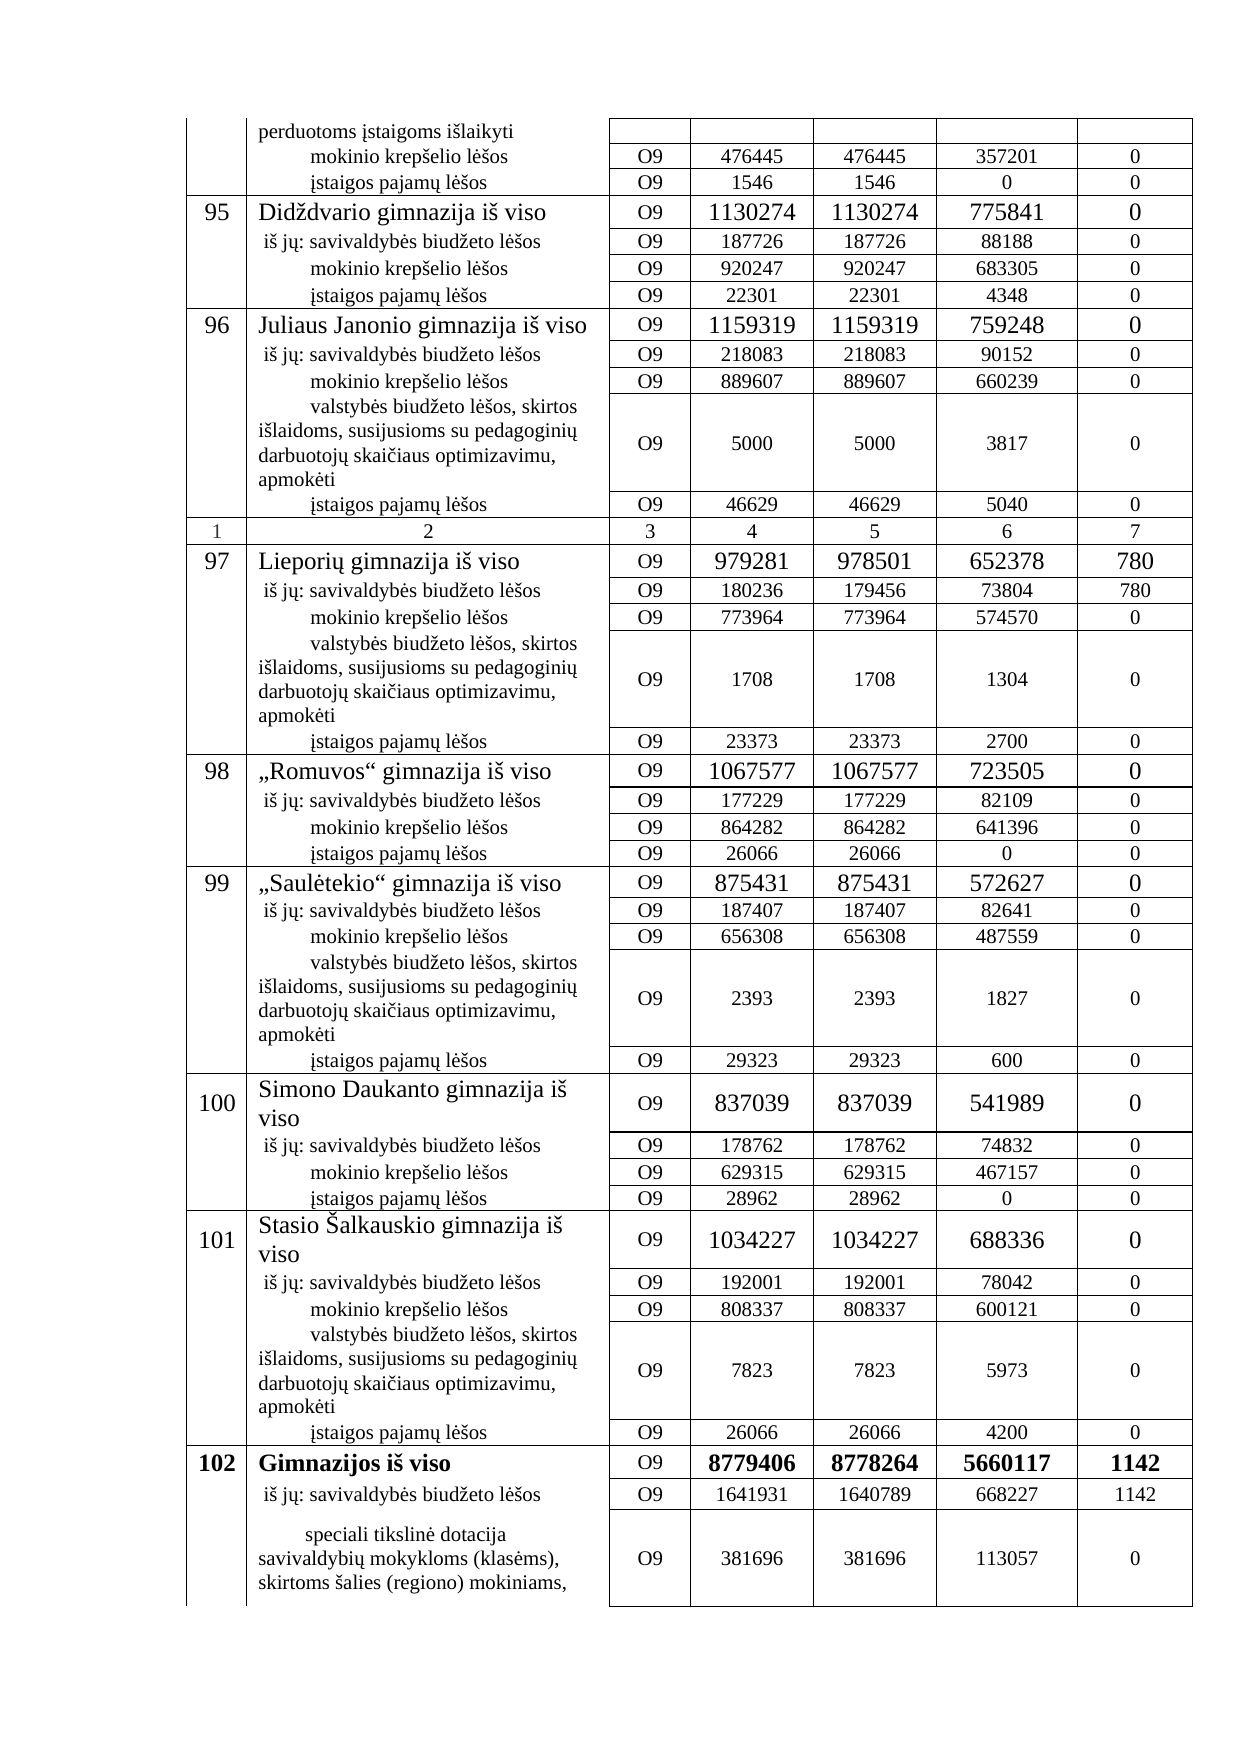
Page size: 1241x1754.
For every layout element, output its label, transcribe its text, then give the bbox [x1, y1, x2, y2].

table_cell 0 [1078, 368, 1192, 393]
table_cell 979281 [691, 545, 813, 577]
table_cell 1034227 [814, 1211, 936, 1268]
table_cell 0 [1078, 282, 1192, 307]
table_cell [187, 228, 246, 254]
table_cell [187, 1046, 246, 1073]
table_cell [187, 340, 246, 367]
table_cell [187, 727, 246, 753]
table_cell mokinio krepšelio lėšos [247, 1295, 609, 1321]
table_cell įstaigos pajamų lėšos [247, 168, 609, 195]
table_cell 467157 [937, 1159, 1077, 1184]
table_cell 0 [1078, 1510, 1192, 1606]
table_cell 46629 [814, 492, 936, 517]
table_cell iš jų: savivaldybės biudžeto lėšos [247, 340, 609, 367]
table_cell [610, 119, 690, 143]
table_cell [187, 143, 246, 168]
table_cell [187, 1158, 246, 1184]
table_cell 0 [1078, 631, 1192, 727]
table_cell 978501 [814, 545, 936, 577]
table_cell [187, 367, 246, 393]
table_cell 0 [937, 841, 1077, 866]
table_cell iš jų: savivaldybės biudžeto lėšos [247, 577, 609, 603]
table_cell mokinio krepšelio lėšos [247, 813, 609, 839]
table_cell 29323 [814, 1047, 936, 1073]
table_cell 28962 [814, 1186, 936, 1209]
table_cell O9 [610, 1446, 690, 1478]
table_cell 26066 [691, 841, 813, 866]
table_cell O9 [610, 924, 690, 949]
table_cell 600121 [937, 1296, 1077, 1321]
table_cell Lieporių gimnazija iš viso [247, 545, 609, 577]
table_cell [187, 118, 246, 143]
table_cell 187726 [814, 229, 936, 254]
table_cell iš jų: savivaldybės biudžeto lėšos [247, 1478, 609, 1509]
table_cell 889607 [814, 368, 936, 393]
table_cell [187, 491, 246, 517]
table_cell 683305 [937, 255, 1077, 281]
table_cell 656308 [691, 924, 813, 949]
table_cell 4 [691, 518, 813, 544]
table_cell 3 [610, 518, 690, 544]
table_cell 920247 [814, 255, 936, 281]
table_cell 1159319 [814, 309, 936, 340]
table_cell O9 [610, 341, 690, 367]
table_cell 773964 [814, 604, 936, 630]
table_cell 177229 [691, 788, 813, 813]
table_cell 7823 [691, 1322, 813, 1418]
table_cell valstybės biudžeto lėšos, skirtos išlaidoms, susijusioms su pedagoginių darbuotojų skaičiaus optimizavimu, apmokėti [247, 630, 609, 727]
table_cell 652378 [937, 545, 1077, 577]
table_cell 1067577 [814, 755, 936, 786]
table_cell 5000 [814, 394, 936, 491]
table_cell 6 [937, 518, 1077, 544]
table_cell 1067577 [691, 755, 813, 786]
table_cell 2393 [691, 950, 813, 1046]
table_cell [187, 840, 246, 866]
table_cell Didždvario gimnazija iš viso [247, 196, 609, 228]
table_cell 98 [187, 755, 246, 786]
table_cell [187, 393, 246, 491]
table_cell 0 [1078, 788, 1192, 813]
table_cell [187, 897, 246, 922]
table_cell 837039 [691, 1074, 813, 1131]
table_cell Stasio Šalkauskio gimnazija iš viso [247, 1211, 609, 1268]
table_cell 476445 [691, 144, 813, 168]
table_cell 656308 [814, 924, 936, 949]
table_cell 82641 [937, 898, 1077, 922]
table_cell [187, 1478, 246, 1509]
table_cell iš jų: savivaldybės biudžeto lėšos [247, 228, 609, 254]
table_cell 0 [1078, 1269, 1192, 1295]
table_cell 1034227 [691, 1211, 813, 1268]
table_cell 0 [1078, 950, 1192, 1046]
table_cell O9 [610, 1047, 690, 1073]
table_cell 0 [1078, 1211, 1192, 1268]
table_cell 759248 [937, 309, 1077, 340]
table_cell 2393 [814, 950, 936, 1046]
table_cell 178762 [691, 1133, 813, 1158]
table_cell 177229 [814, 788, 936, 813]
table_cell perduotoms įstaigoms išlaikyti [247, 118, 609, 143]
table_cell 26066 [814, 1420, 936, 1445]
table_cell 1546 [814, 169, 936, 195]
table_cell O9 [610, 1322, 690, 1418]
table_cell 1142 [1078, 1479, 1192, 1509]
table_cell 808337 [814, 1296, 936, 1321]
table_cell įstaigos pajamų lėšos [247, 840, 609, 866]
table_cell O9 [610, 368, 690, 393]
table_cell O9 [610, 545, 690, 577]
table_cell 1641931 [691, 1479, 813, 1509]
table_cell 0 [1078, 814, 1192, 839]
table_cell 3817 [937, 394, 1077, 491]
table_cell 837039 [814, 1074, 936, 1131]
table_cell 0 [1078, 341, 1192, 367]
table_cell 26066 [814, 841, 936, 866]
table_cell 541989 [937, 1074, 1077, 1131]
table_cell 0 [1078, 867, 1192, 897]
table_cell [814, 119, 936, 143]
table_cell O9 [610, 282, 690, 307]
table_cell O9 [610, 867, 690, 897]
table_cell 641396 [937, 814, 1077, 839]
table_cell 8778264 [814, 1446, 936, 1478]
table_cell 26066 [691, 1420, 813, 1445]
table_cell [187, 1321, 246, 1418]
table_cell 187407 [814, 898, 936, 922]
table_cell 29323 [691, 1047, 813, 1073]
table_cell iš jų: savivaldybės biudžeto lėšos [247, 897, 609, 922]
table_cell 7 [1078, 518, 1192, 544]
table_cell 864282 [691, 814, 813, 839]
table_cell 0 [1078, 728, 1192, 753]
table_cell 28962 [691, 1186, 813, 1209]
table_cell 22301 [814, 282, 936, 307]
table_cell [937, 119, 1077, 143]
table_cell mokinio krepšelio lėšos [247, 603, 609, 630]
table_cell 99 [187, 867, 246, 897]
table_cell valstybės biudžeto lėšos, skirtos išlaidoms, susijusioms su pedagoginių darbuotojų skaičiaus optimizavimu, apmokėti [247, 949, 609, 1046]
table_cell 90152 [937, 341, 1077, 367]
table_cell Juliaus Janonio gimnazija iš viso [247, 309, 609, 340]
table_cell 0 [1078, 394, 1192, 491]
table_cell 0 [937, 1186, 1077, 1209]
table_cell 0 [1078, 1133, 1192, 1158]
table_cell 0 [1078, 1074, 1192, 1131]
table_cell mokinio krepšelio lėšos [247, 254, 609, 281]
table_cell [187, 923, 246, 949]
table_cell 864282 [814, 814, 936, 839]
table_cell įstaigos pajamų lėšos [247, 727, 609, 753]
table_cell O9 [610, 755, 690, 786]
table_cell O9 [610, 255, 690, 281]
table_cell speciali tikslinė dotacija savivaldybių mokykloms (klasėms), skirtoms šalies (regiono) mokiniams, [247, 1509, 609, 1606]
table_cell 0 [1078, 229, 1192, 254]
table_cell mokinio krepšelio lėšos [247, 923, 609, 949]
table_cell 381696 [691, 1510, 813, 1606]
table_cell 808337 [691, 1296, 813, 1321]
table_cell 180236 [691, 578, 813, 603]
table_cell O9 [610, 1159, 690, 1184]
table_cell „Romuvos“ gimnazija iš viso [247, 755, 609, 786]
table_cell 5000 [691, 394, 813, 491]
table_cell O9 [610, 196, 690, 228]
table_cell O9 [610, 1479, 690, 1509]
table_cell 192001 [814, 1269, 936, 1295]
table_cell [187, 1509, 246, 1606]
table_cell 46629 [691, 492, 813, 517]
table_cell [187, 168, 246, 195]
table_cell 920247 [691, 255, 813, 281]
table_cell 600 [937, 1047, 1077, 1073]
table_cell 668227 [937, 1479, 1077, 1509]
table_cell [691, 119, 813, 143]
table_cell 96 [187, 309, 246, 340]
table_cell 381696 [814, 1510, 936, 1606]
table_cell 5660117 [937, 1446, 1077, 1478]
table_cell 0 [1078, 841, 1192, 866]
table_cell 100 [187, 1074, 246, 1131]
table_cell 775841 [937, 196, 1077, 228]
table_cell O9 [610, 309, 690, 340]
table_cell 8779406 [691, 1446, 813, 1478]
table_cell O9 [610, 604, 690, 630]
table_cell 2700 [937, 728, 1077, 753]
table_cell „Saulėtekio“ gimnazija iš viso [247, 867, 609, 897]
table_cell 0 [1078, 755, 1192, 786]
table_cell O9 [610, 1186, 690, 1209]
table_cell 1130274 [814, 196, 936, 228]
table_cell 7823 [814, 1322, 936, 1418]
table_cell 0 [1078, 492, 1192, 517]
table_cell [187, 949, 246, 1046]
table_cell 95 [187, 196, 246, 228]
table_cell įstaigos pajamų lėšos [247, 281, 609, 307]
table_cell O9 [610, 1269, 690, 1295]
table_cell O9 [610, 631, 690, 727]
table_cell 875431 [691, 867, 813, 897]
table_cell 5040 [937, 492, 1077, 517]
table_cell 1546 [691, 169, 813, 195]
table_cell 0 [1078, 1159, 1192, 1184]
table_cell 0 [1078, 1047, 1192, 1073]
table_cell 88188 [937, 229, 1077, 254]
table_cell [187, 281, 246, 307]
table_cell 476445 [814, 144, 936, 168]
table_cell [187, 603, 246, 630]
table_cell 780 [1078, 578, 1192, 603]
table_cell 1827 [937, 950, 1077, 1046]
table_cell 187407 [691, 898, 813, 922]
table_cell 102 [187, 1446, 246, 1478]
table_cell 1 [187, 518, 246, 544]
table_cell 574570 [937, 604, 1077, 630]
table_cell 773964 [691, 604, 813, 630]
table_cell O9 [610, 578, 690, 603]
table_cell 0 [1078, 1322, 1192, 1418]
table_cell O9 [610, 144, 690, 168]
table_cell 0 [1078, 924, 1192, 949]
table_cell 187726 [691, 229, 813, 254]
table_cell 218083 [691, 341, 813, 367]
table_cell O9 [610, 1296, 690, 1321]
table_cell 178762 [814, 1133, 936, 1158]
table_cell 0 [1078, 1186, 1192, 1209]
table_cell įstaigos pajamų lėšos [247, 1185, 609, 1209]
table_cell [187, 630, 246, 727]
table_cell O9 [610, 788, 690, 813]
table_cell 1304 [937, 631, 1077, 727]
table_cell įstaigos pajamų lėšos [247, 491, 609, 517]
table_cell 0 [1078, 169, 1192, 195]
table_cell Gimnazijos iš viso [247, 1446, 609, 1478]
table_cell 889607 [691, 368, 813, 393]
table_cell mokinio krepšelio lėšos [247, 367, 609, 393]
table_cell [187, 1295, 246, 1321]
table_cell O9 [610, 1211, 690, 1268]
table_cell 22301 [691, 282, 813, 307]
table_cell 0 [1078, 604, 1192, 630]
table_cell 4348 [937, 282, 1077, 307]
table_cell 723505 [937, 755, 1077, 786]
table_cell O9 [610, 898, 690, 922]
table_cell 0 [1078, 898, 1192, 922]
table_cell 1130274 [691, 196, 813, 228]
table_cell [187, 786, 246, 813]
table_cell iš jų: savivaldybės biudžeto lėšos [247, 1268, 609, 1295]
table_cell 5 [814, 518, 936, 544]
table_cell 2 [247, 518, 609, 544]
table_cell 875431 [814, 867, 936, 897]
table_cell valstybės biudžeto lėšos, skirtos išlaidoms, susijusioms su pedagoginių darbuotojų skaičiaus optimizavimu, apmokėti [247, 393, 609, 491]
table_cell O9 [610, 1510, 690, 1606]
table_cell 0 [1078, 255, 1192, 281]
table_cell O9 [610, 1074, 690, 1131]
table_cell 101 [187, 1211, 246, 1268]
table_cell 1159319 [691, 309, 813, 340]
table_cell 4200 [937, 1420, 1077, 1445]
table_cell [187, 254, 246, 281]
table_cell 0 [937, 169, 1077, 195]
table_cell 97 [187, 545, 246, 577]
table_cell [1078, 119, 1192, 143]
table_cell O9 [610, 814, 690, 839]
table_cell [187, 1185, 246, 1209]
table_cell 629315 [814, 1159, 936, 1184]
table_cell mokinio krepšelio lėšos [247, 143, 609, 168]
table_cell įstaigos pajamų lėšos [247, 1046, 609, 1073]
table_cell [187, 813, 246, 839]
table_cell 179456 [814, 578, 936, 603]
table_cell 0 [1078, 1420, 1192, 1445]
table_cell 82109 [937, 788, 1077, 813]
table_cell O9 [610, 394, 690, 491]
table_cell 1708 [814, 631, 936, 727]
table_cell O9 [610, 492, 690, 517]
table_cell 1640789 [814, 1479, 936, 1509]
table_cell 0 [1078, 309, 1192, 340]
table_cell O9 [610, 229, 690, 254]
table_cell [187, 1419, 246, 1445]
table_cell 218083 [814, 341, 936, 367]
table_cell 0 [1078, 144, 1192, 168]
table_cell iš jų: savivaldybės biudžeto lėšos [247, 786, 609, 813]
table_cell O9 [610, 1133, 690, 1158]
table_cell [187, 577, 246, 603]
table_cell O9 [610, 728, 690, 753]
table_cell 660239 [937, 368, 1077, 393]
table_cell O9 [610, 169, 690, 195]
table_cell 23373 [814, 728, 936, 753]
table_cell 5973 [937, 1322, 1077, 1418]
table_cell O9 [610, 1420, 690, 1445]
table_cell 688336 [937, 1211, 1077, 1268]
table_cell įstaigos pajamų lėšos [247, 1419, 609, 1445]
table_cell 23373 [691, 728, 813, 753]
table_cell iš jų: savivaldybės biudžeto lėšos [247, 1131, 609, 1158]
table_cell 192001 [691, 1269, 813, 1295]
table_cell 1142 [1078, 1446, 1192, 1478]
table_cell O9 [610, 841, 690, 866]
table_cell [187, 1268, 246, 1295]
table_cell mokinio krepšelio lėšos [247, 1158, 609, 1184]
table_cell 73804 [937, 578, 1077, 603]
table_cell 74832 [937, 1133, 1077, 1158]
table_cell 357201 [937, 144, 1077, 168]
table_cell 487559 [937, 924, 1077, 949]
table_cell 78042 [937, 1269, 1077, 1295]
table_cell O9 [610, 950, 690, 1046]
table_cell 113057 [937, 1510, 1077, 1606]
table_cell Simono Daukanto gimnazija iš viso [247, 1074, 609, 1131]
table_cell 629315 [691, 1159, 813, 1184]
table_cell valstybės biudžeto lėšos, skirtos išlaidoms, susijusioms su pedagoginių darbuotojų skaičiaus optimizavimu, apmokėti [247, 1321, 609, 1418]
table_cell 780 [1078, 545, 1192, 577]
table_cell 0 [1078, 196, 1192, 228]
table_cell [187, 1131, 246, 1158]
table_cell 572627 [937, 867, 1077, 897]
table_cell 0 [1078, 1296, 1192, 1321]
table_cell 1708 [691, 631, 813, 727]
